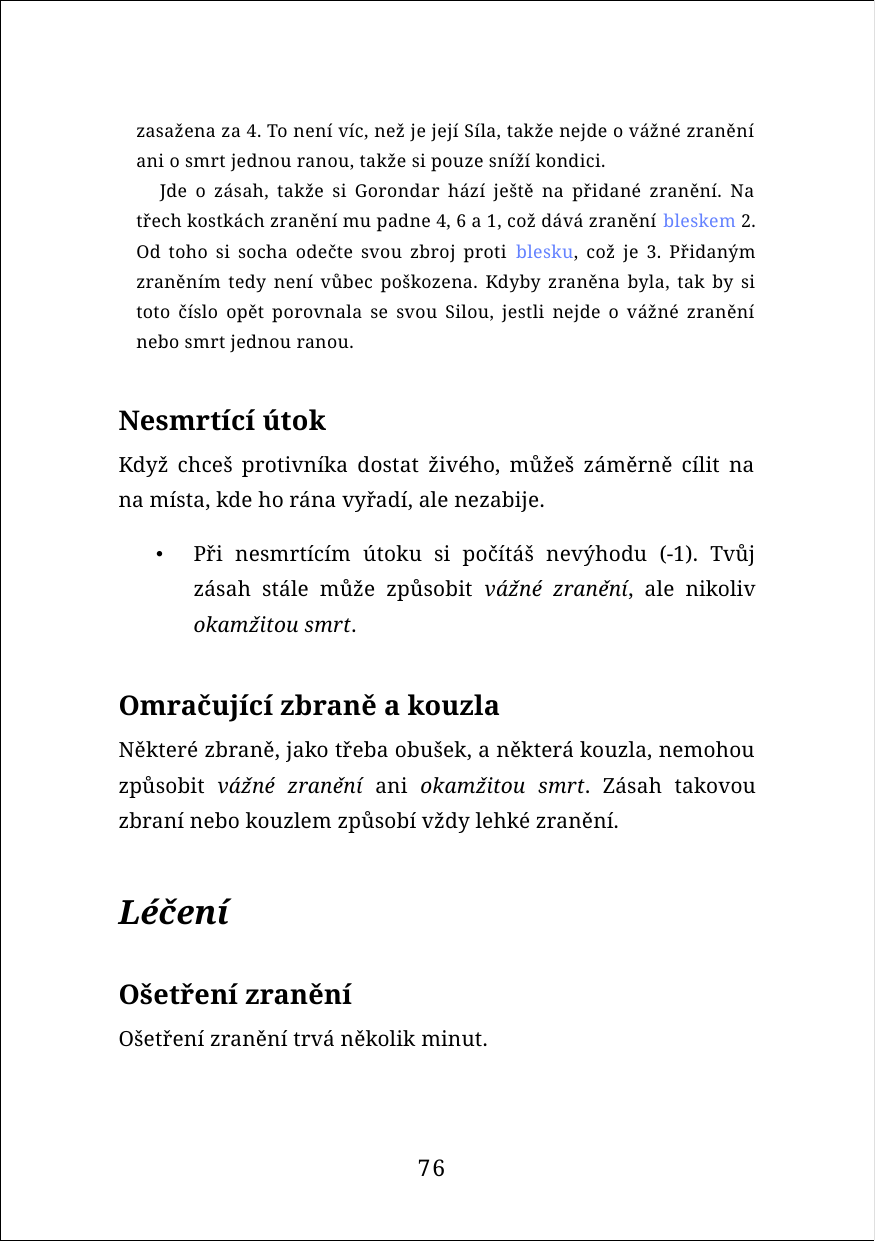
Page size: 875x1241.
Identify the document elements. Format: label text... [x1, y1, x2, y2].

subtitle Omračující zbraně a kouzla [118, 687, 756, 723]
list Při nesmrtícím útoku si počítáš nevýhodu (-1). Tvůj zásah stále může způsobit vážné zranění, ale nikoliv okamžitou smrt. [156, 539, 756, 638]
subtitle Nesmrtící útok [118, 401, 756, 438]
subtitle Léčení [118, 889, 756, 934]
text Některé zbraně, jako třeba obušek, a některá kouzla, nemohou způsobit vážné zranění ani okamžitou smrt. Zásah takovou zbraní nebo kouzlem způsobí vždy lehké zranění. [118, 735, 756, 835]
text Ošetření zranění trvá několik minut. [118, 1024, 756, 1053]
text zasažena za 4. To není víc, než je její Síla, takže nejde o vážné zranění ani o smrt jednou ranou, takže si pouze sníží kondici. Jde o zásah, takže si Gorondar hází ještě na přidané zranění. Na třech kostkách zranění mu padne 4, 6 a 1, což dává zranění bleskem 2. Od toho si socha odečte svou zbroj proti blesku, což je 3. Přidaným zraněním tedy není vůbec poškozena. Kdyby zraněna byla, tak by si toto číslo opět porovnala se svou Silou, jestli nejde o vážné zranění nebo smrt jednou ranou. [136, 118, 756, 354]
text Když chceš protivníka dostat živého, můžeš záměrně cílit na na místa, kde ho rána vyřadí, ale nezabije. [118, 450, 756, 514]
subtitle Ošetření zranění [118, 976, 756, 1013]
